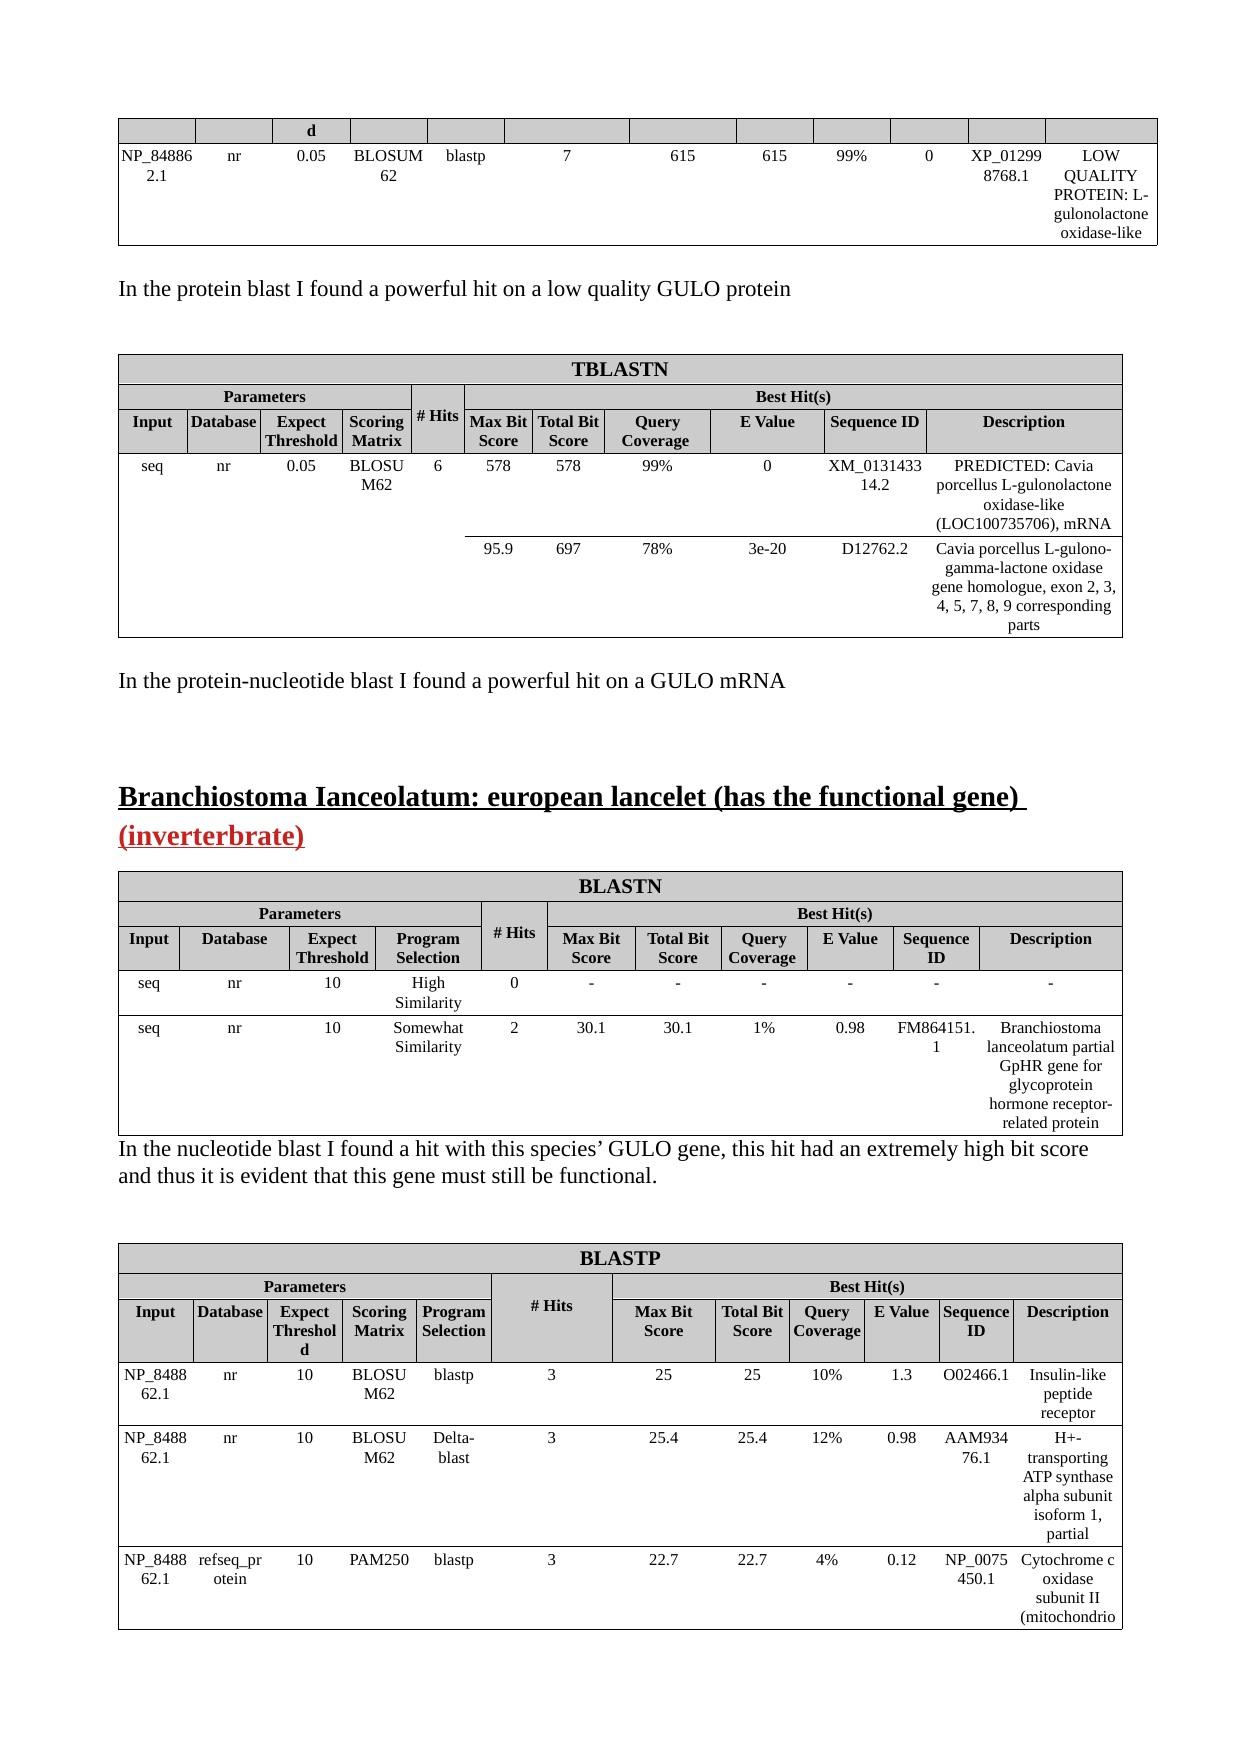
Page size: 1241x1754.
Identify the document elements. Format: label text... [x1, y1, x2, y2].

table_cell NP_848862.1 [119, 1363, 193, 1425]
table_cell [737, 119, 813, 143]
table_cell Sequence ID [940, 1300, 1013, 1362]
table_cell 22.7 [715, 1547, 789, 1629]
table_cell Database [180, 927, 289, 970]
table_cell Description [927, 410, 1122, 453]
table_cell nr [193, 1426, 267, 1546]
table_cell 99% [604, 454, 710, 536]
table_cell 30.1 [548, 1016, 635, 1135]
table_cell 1.3 [864, 1363, 939, 1425]
table_cell nr [193, 1363, 267, 1425]
table_cell - [721, 971, 807, 1014]
table_cell Expect Threshold [268, 1300, 342, 1362]
table_cell - [979, 971, 1122, 1014]
table_cell 3 [491, 1547, 612, 1629]
table_cell 578 [465, 454, 532, 536]
table_cell blastp [416, 1363, 491, 1425]
table_cell E Value [865, 1300, 939, 1362]
text In the nucleotide blast I found a hit with this species’ GULO gene, this hit had an extremely high bit score and thus it is evident that this gene must still be functional. [118, 1136, 1122, 1243]
table_cell Insulin-like peptide receptor [1014, 1363, 1122, 1425]
table_cell 1% [721, 1016, 807, 1135]
table_cell Database [188, 410, 260, 453]
table_cell Max Bit Score [465, 410, 532, 453]
text In the protein blast I found a powerful hit on a low quality GULO protein [118, 246, 1122, 335]
table_cell BLOSUM62 [342, 1426, 416, 1546]
table_cell 615 [629, 144, 736, 245]
table_cell 95.9 [465, 537, 532, 637]
table_cell 0.05 [260, 454, 342, 637]
table_cell Description [1014, 1300, 1122, 1362]
table_cell seq [119, 971, 179, 1014]
table_cell Total Bit Score [716, 1300, 789, 1362]
table_cell E Value [808, 927, 893, 970]
table_cell Parameters [119, 385, 411, 409]
table_cell [196, 119, 272, 143]
table_cell - [635, 971, 721, 1014]
table_cell 4% [790, 1547, 864, 1629]
table_cell E Value [711, 410, 824, 453]
table_cell [351, 119, 427, 143]
table_cell BLOSUM62 [350, 144, 427, 245]
table_header BLASTN [119, 872, 1122, 901]
table_cell LOW QUALITY PROTEIN: L-gulonolactone oxidase-like [1045, 144, 1157, 245]
table_cell H+-transporting ATP synthase alpha subunit isoform 1, partial [1014, 1426, 1122, 1546]
table_cell Scoring Matrix [343, 1300, 416, 1362]
table_cell 10 [289, 1016, 375, 1135]
table_cell Program Selection [417, 1300, 491, 1362]
table_cell Best Hit(s) [548, 902, 1122, 926]
table_cell seq [119, 454, 187, 637]
table_cell PAM250 [342, 1547, 416, 1629]
table_cell [814, 119, 890, 143]
table_cell Input [119, 410, 187, 453]
table_cell Sequence ID [825, 410, 926, 453]
table_cell Expect Threshold [290, 927, 375, 970]
table_cell - [807, 971, 893, 1014]
table_cell 0.12 [864, 1547, 939, 1629]
table_cell Delta-blast [416, 1426, 491, 1546]
table_cell 3e-20 [710, 537, 824, 637]
table_cell 25 [715, 1363, 789, 1425]
table_cell - [548, 971, 635, 1014]
table_cell Best Hit(s) [613, 1274, 1122, 1298]
table_cell d [273, 119, 350, 143]
text Branchiostoma Ianceolatum: european lancelet (has the functional gene) (inverterbrate) [118, 712, 1122, 851]
text In the protein-nucleotide blast I found a powerful hit on a GULO mRNA [118, 638, 1122, 694]
table_cell Max Bit Score [613, 1300, 715, 1362]
table_cell PREDICTED: Cavia porcellus L-gulonolactone oxidase-like (LOC100735706), mRNA [926, 454, 1122, 536]
table_cell [891, 119, 968, 143]
table_header TBLASTN [119, 355, 1122, 383]
table_cell Total Bit Score [636, 927, 721, 970]
table_cell Parameters [119, 902, 481, 926]
table_cell Max Bit Score [548, 927, 635, 970]
table_cell 10 [289, 971, 375, 1014]
table_cell Total Bit Score [533, 410, 604, 453]
table_cell High Similarity [375, 971, 481, 1014]
table_cell 22.7 [612, 1547, 715, 1629]
table_cell BLOSUM62 [342, 1363, 416, 1425]
table_cell # Hits [482, 902, 547, 970]
table_cell 25.4 [715, 1426, 789, 1546]
table_cell 10 [267, 1547, 342, 1629]
table_cell 7 [504, 144, 629, 245]
table_cell blastp [416, 1547, 491, 1629]
table_cell Scoring Matrix [343, 410, 411, 453]
table_cell 12% [790, 1426, 864, 1546]
table_cell Query Coverage [790, 1300, 864, 1362]
table_cell 99% [813, 144, 890, 245]
table_cell Branchiostoma lanceolatum partial GpHR gene for glycoprotein hormone receptor-related protein [979, 1016, 1122, 1135]
table_cell Somewhat Similarity [375, 1016, 481, 1135]
table_cell 697 [532, 537, 604, 637]
table_cell nr [195, 144, 272, 245]
table_cell 10 [267, 1426, 342, 1546]
table_cell XM_013143314.2 [824, 454, 926, 536]
table_header BLASTP [119, 1244, 1122, 1273]
table_cell Input [119, 1300, 193, 1362]
table_cell 3 [491, 1363, 612, 1425]
table_cell 615 [736, 144, 813, 245]
table_cell NP_0075450.1 [939, 1547, 1013, 1629]
table_cell Sequence ID [894, 927, 979, 970]
table_cell nr [180, 971, 289, 1014]
table_cell seq [119, 1016, 179, 1135]
table_cell 0 [481, 971, 547, 1014]
table_cell FM864151.1 [893, 1016, 979, 1135]
table_cell 10 [267, 1363, 342, 1425]
table_cell [969, 119, 1045, 143]
table_cell # Hits [492, 1274, 612, 1362]
table_cell 25 [612, 1363, 715, 1425]
table_cell - [893, 971, 979, 1014]
table_cell refseq_protein [193, 1547, 267, 1629]
table_cell Cytochrome c oxidase subunit II (mitochondrio [1014, 1547, 1122, 1629]
table_cell [630, 119, 736, 143]
table_cell 78% [604, 537, 710, 637]
table_cell 0.98 [864, 1426, 939, 1546]
table_cell Query Coverage [722, 927, 807, 970]
table_cell [505, 119, 629, 143]
table_cell 0 [710, 454, 824, 536]
table_cell 0 [890, 144, 968, 245]
table_cell Query Coverage [605, 410, 710, 453]
table_cell Input [119, 927, 179, 970]
table_cell nr [187, 454, 260, 637]
table_cell 2 [481, 1016, 547, 1135]
table_cell 3 [491, 1426, 612, 1546]
table_cell Cavia porcellus L-gulono-gamma-lactone oxidase gene homologue, exon 2, 3, 4, 5, 7, 8, 9 corresponding parts [926, 537, 1122, 637]
table_cell NP_848862.1 [119, 1547, 193, 1629]
table_cell Database [194, 1300, 267, 1362]
table_cell NP_848862.1 [119, 1426, 193, 1546]
table_cell blastp [427, 144, 504, 245]
table_cell [119, 119, 195, 143]
table_cell 0.05 [273, 144, 350, 245]
table_cell Best Hit(s) [465, 385, 1122, 409]
table_cell 25.4 [612, 1426, 715, 1546]
table_cell 0.98 [807, 1016, 893, 1135]
table_cell AAM93476.1 [939, 1426, 1013, 1546]
table_cell O02466.1 [939, 1363, 1013, 1425]
table_cell nr [180, 1016, 289, 1135]
table_cell [428, 119, 504, 143]
table_cell Parameters [119, 1274, 491, 1298]
table_cell BLOSUM62 [342, 454, 411, 637]
table_cell 10% [790, 1363, 864, 1425]
table_cell XP_012998768.1 [968, 144, 1045, 245]
table_cell Expect Threshold [261, 410, 342, 453]
table_cell D12762.2 [824, 537, 926, 637]
table_cell NP_848862.1 [119, 144, 195, 245]
table_cell Description [980, 927, 1122, 970]
table_cell Program Selection [376, 927, 481, 970]
table_cell # Hits [412, 385, 464, 453]
table_cell 30.1 [635, 1016, 721, 1135]
table_cell 6 [411, 454, 464, 637]
table_cell [1046, 119, 1157, 143]
table_cell 578 [532, 454, 604, 536]
